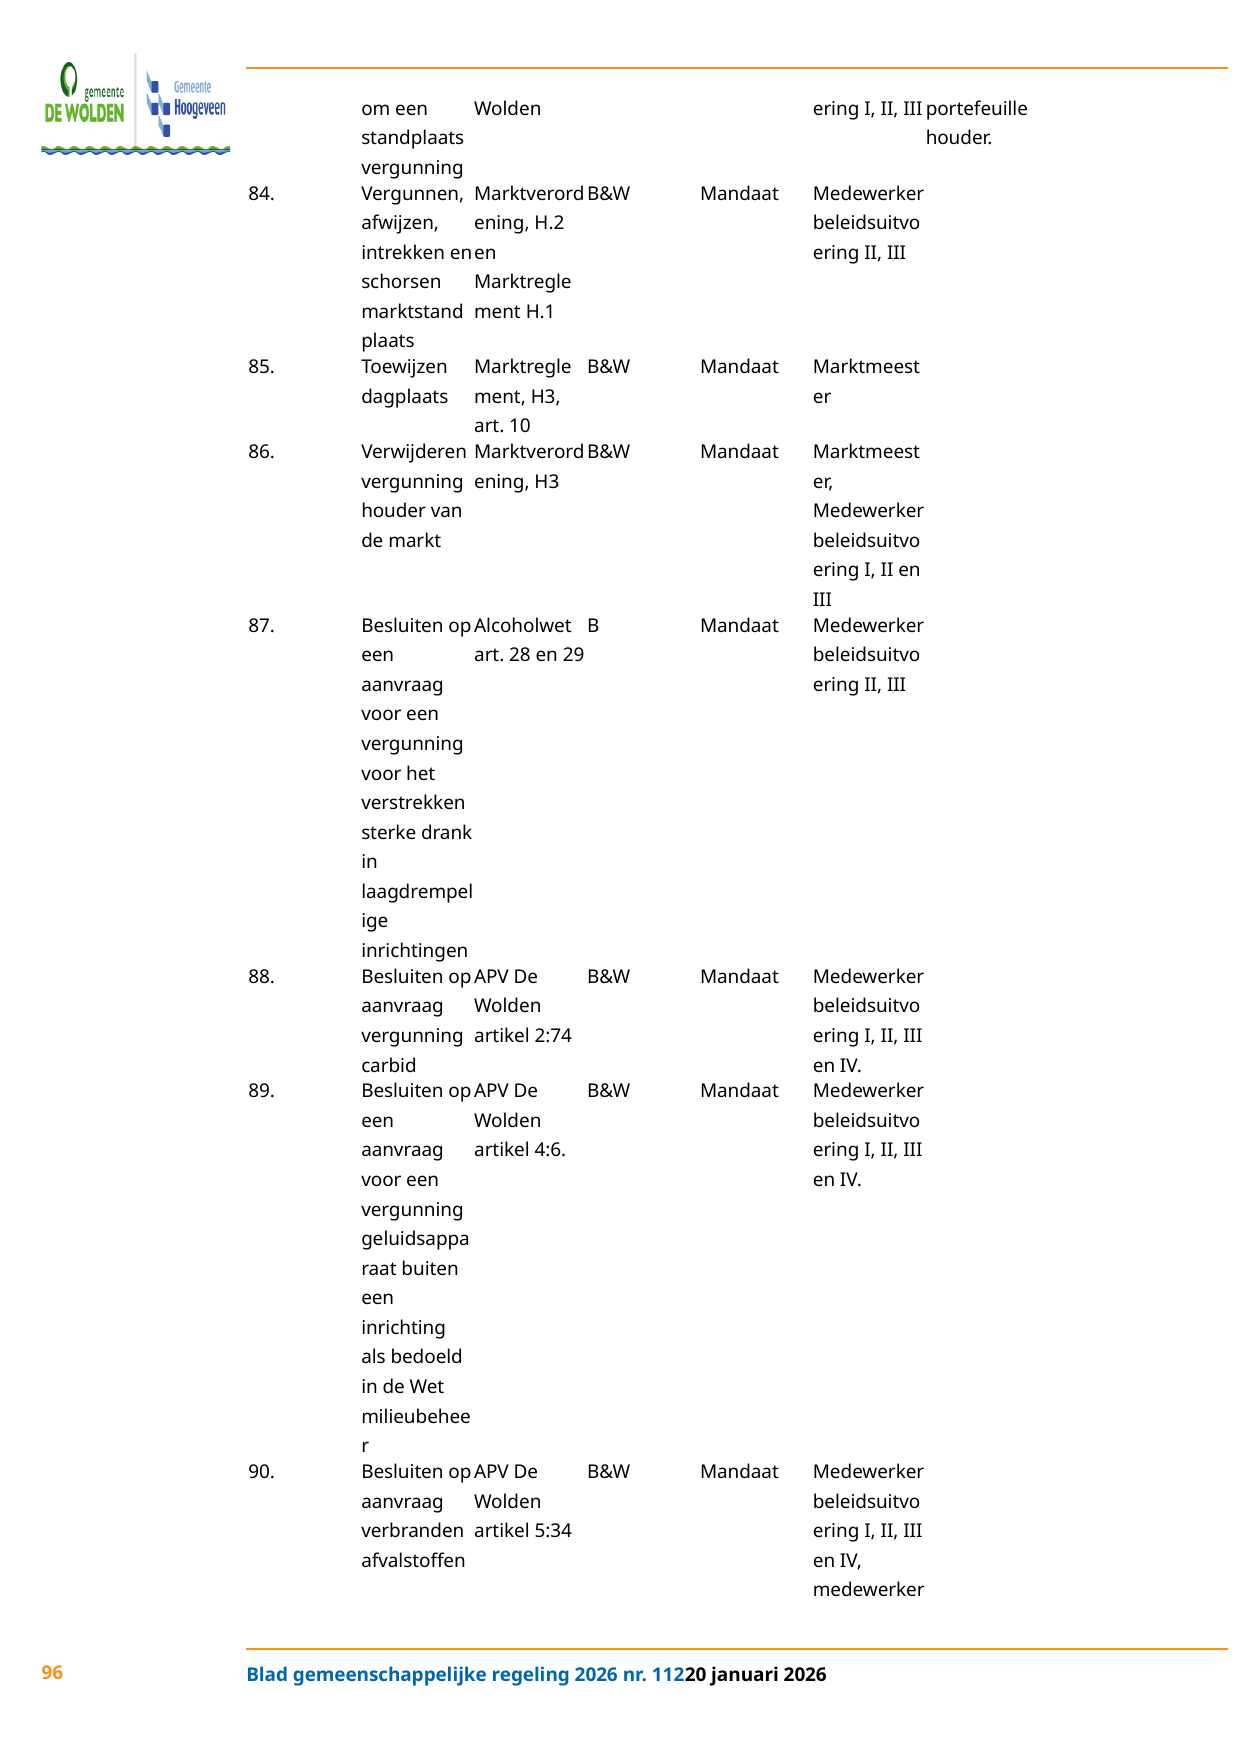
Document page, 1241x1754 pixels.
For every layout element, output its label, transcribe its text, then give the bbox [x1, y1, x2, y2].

table_cell portefeuillehouder. [926, 95, 1038, 180]
table_cell 89. [248, 1078, 361, 1458]
table_cell Verwijderen vergunninghouder van de markt [361, 438, 474, 612]
table_cell 88. [248, 963, 361, 1077]
table_cell Medewerker beleidsuitvoering I, II, III en IV. [813, 963, 926, 1077]
table_cell Besluiten op aanvraag verbranden afvalstoffen [361, 1458, 474, 1602]
table_cell Wolden [474, 95, 587, 180]
table_cell 85. [248, 353, 361, 438]
table_cell ering I, II, III [813, 95, 926, 180]
table_cell B [587, 612, 700, 963]
table_cell Marktreglement, H3, art. 10 [474, 353, 587, 438]
table_cell [587, 95, 700, 180]
table_cell APV De Wolden artikel 2:74 [474, 963, 587, 1077]
table_cell 84. [248, 180, 361, 353]
table_cell Toewijzen dagplaats [361, 353, 474, 438]
table_cell [926, 180, 1038, 353]
table_cell Medewerker beleidsuitvoering II, III [813, 612, 926, 963]
table_cell Besluiten op een aanvraag voor een vergunning voor het verstrekken sterke drank in laagdrempelige inrichtingen [361, 612, 474, 963]
picture [41, 47, 231, 172]
table_cell B&W [587, 1458, 700, 1602]
table_cell [926, 353, 1038, 438]
table_cell 86. [248, 438, 361, 612]
table_cell Marktverordening, H.2 en Marktreglement H.1 [474, 180, 587, 353]
table_cell Mandaat [700, 612, 813, 963]
table_cell B&W [587, 1078, 700, 1458]
table_cell Medewerker beleidsuitvoering I, II, III en IV. [813, 1078, 926, 1458]
table_cell Marktmeester [813, 353, 926, 438]
table_cell Mandaat [700, 180, 813, 353]
table_cell Mandaat [700, 963, 813, 1077]
table_cell B&W [587, 963, 700, 1077]
table_cell om een standplaats vergunning [361, 95, 474, 180]
table_cell Marktmeester, Medewerker beleidsuitvoering I, II en III [813, 438, 926, 612]
table_cell 87. [248, 612, 361, 963]
table_cell B&W [587, 438, 700, 612]
table_cell Marktverordening, H3 [474, 438, 587, 612]
table_cell Besluiten op aanvraag vergunning carbid [361, 963, 474, 1077]
table_cell Medewerker beleidsuitvoering II, III [813, 180, 926, 353]
table_cell [926, 1458, 1038, 1602]
table_cell [248, 95, 361, 180]
table_cell [926, 438, 1038, 612]
table_cell [926, 1078, 1038, 1458]
table_cell APV De Wolden artikel 4:6. [474, 1078, 587, 1458]
table_cell Vergunnen, afwijzen, intrekken en schorsen marktstandplaats [361, 180, 474, 353]
table_cell APV De Wolden artikel 5:34 [474, 1458, 587, 1602]
table_cell Mandaat [700, 1458, 813, 1602]
table_cell Mandaat [700, 438, 813, 612]
table_cell Mandaat [700, 1078, 813, 1458]
table_cell B&W [587, 353, 700, 438]
table_cell 90. [248, 1458, 361, 1602]
table_cell [700, 95, 813, 180]
table_cell Mandaat [700, 353, 813, 438]
table_cell [926, 612, 1038, 963]
table_cell [926, 963, 1038, 1077]
table_cell Alcoholwet art. 28 en 29 [474, 612, 587, 963]
table_cell Medewerker beleidsuitvoering I, II, III en IV, medewerker [813, 1458, 926, 1602]
table_cell Besluiten op een aanvraag voor een vergunning geluidsapparaat buiten een inrichting als bedoeld in de Wet milieubeheer [361, 1078, 474, 1458]
table_cell B&W [587, 180, 700, 353]
